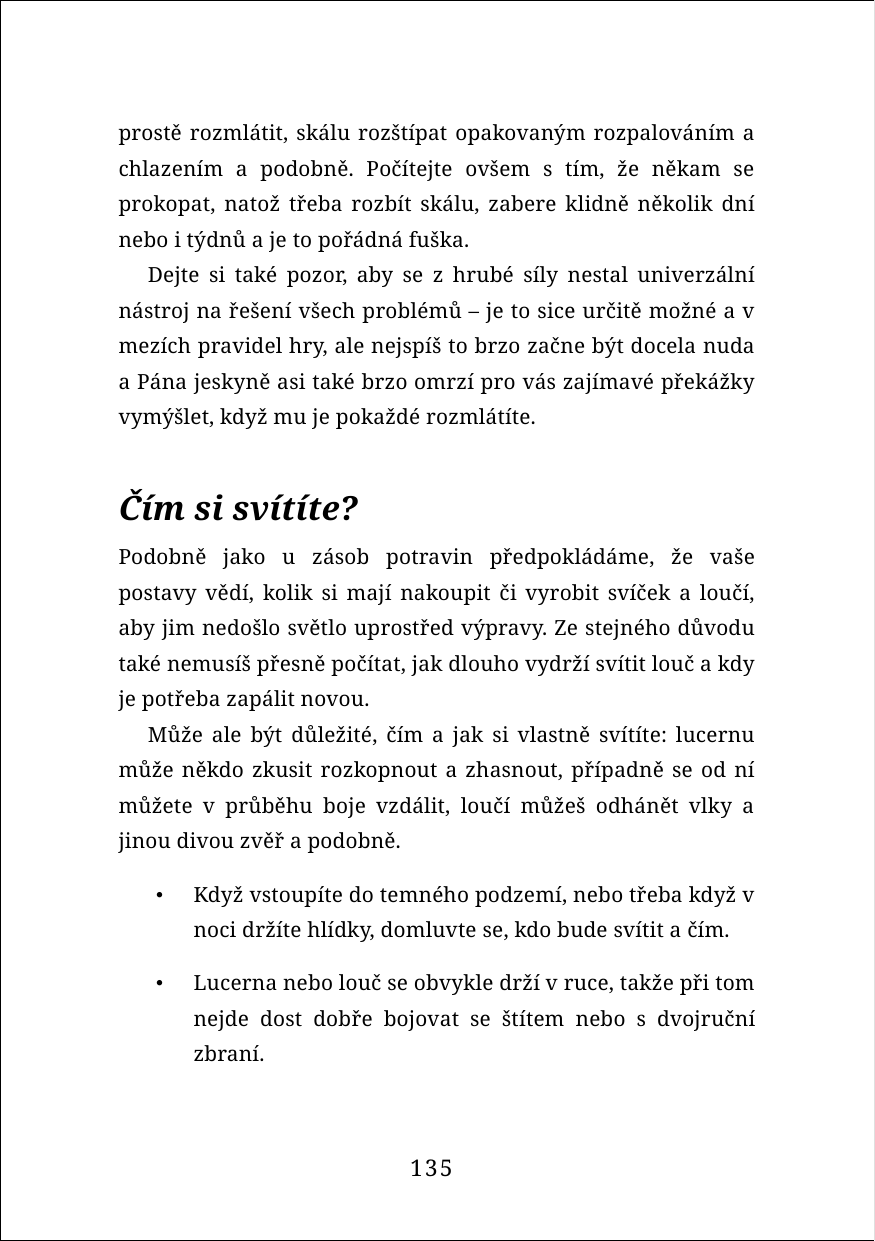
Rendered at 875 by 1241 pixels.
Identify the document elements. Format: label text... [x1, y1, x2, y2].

text Podobně jako u zásob potravin předpokládáme, že vaše postavy vědí, kolik si mají nakoupit či vyrobit svíček a loučí, aby jim nedošlo světlo uprostřed výpravy. Ze stejného důvodu také nemusíš přesně počítat, jak dlouho vydrží svítit louč a kdy je potřeba zapálit novou. Může ale být důležité, čím a jak si vlastně svítíte: lucernu může někdo zkusit rozkopnout a zhasnout, případně se od ní můžete v průběhu boje vzdálit, loučí můžeš odhánět vlky a jinou divou zvěř a podobně. [118, 542, 756, 855]
list Když vstoupíte do temného podzemí, nebo třeba když v noci držíte hlídky, domluvte se, kdo bude svítit a čím. [156, 880, 756, 944]
text prostě rozmlátit, skálu rozštípat opakovaným rozpalováním a chlazením a podobně. Počítejte ovšem s tím, že někam se prokopat, natož třeba rozbít skálu, zabere klidně několik dní nebo i týdnů a je to pořádná fuška. Dejte si také pozor, aby se z hrubé síly nestal univerzální nástroj na řešení všech problémů – je to sice určitě možné a v mezích pravidel hry, ale nejspíš to brzo začne být docela nuda a Pána jeskyně asi také brzo omrzí pro vás zajímavé překážky vymýšlet, když mu je pokaždé rozmlátíte. [118, 118, 756, 431]
subtitle Čím si svítíte? [118, 485, 756, 531]
list Lucerna nebo louč se obvykle drží v ruce, takže při tom nejde dost dobře bojovat se štítem nebo s dvojruční zbraní. [156, 968, 756, 1068]
